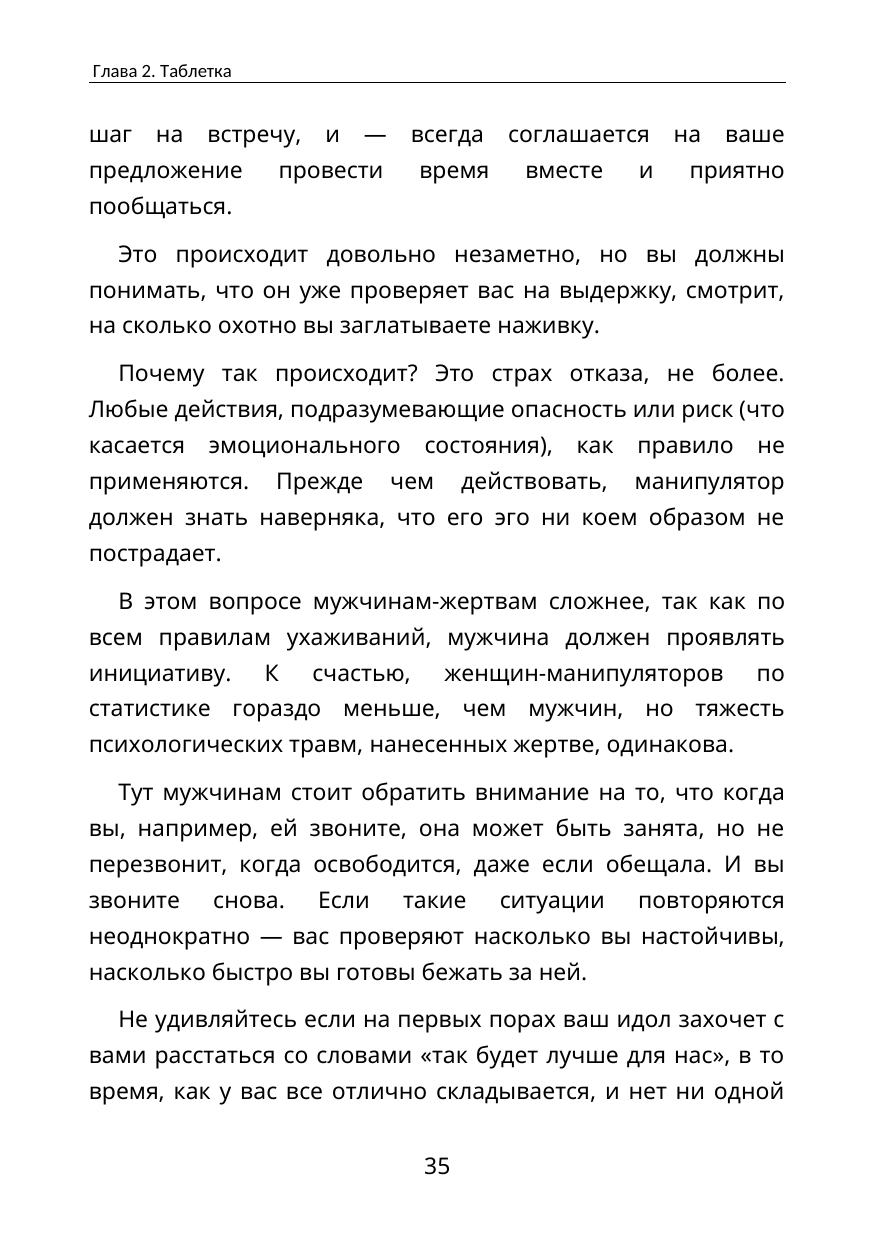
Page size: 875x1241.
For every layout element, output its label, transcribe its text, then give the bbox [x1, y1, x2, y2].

text Это происходит довольно незаметно, но вы должны понимать, что он уже проверяет вас на выдержку, смотрит, на сколько охотно вы заглатываете наживку. [88, 238, 786, 341]
text Не удивляйтесь если на первых порах ваш идол захочет с вами расстаться со словами «так будет лучше для нас», в то время, как у вас все отлично складывается, и нет ни одной [88, 1003, 786, 1107]
text Почему так происходит? Это страх отказа, не более. Любые действия, подразумевающие опасность или риск (что касается эмоционального состояния), как правило не применяются. Прежде чем действовать, манипулятор должен знать наверняка, что его эго ни коем образом не пострадает. [88, 357, 786, 568]
text шаг на встречу, и — всегда соглашается на ваше предложение провести время вместе и приятно пообщаться. [88, 118, 786, 221]
text В этом вопросе мужчинам-жертвам сложнее, так как по всем правилам ухаживаний, мужчина должен проявлять инициативу. К счастью, женщин-манипуляторов по статистике гораздо меньше, чем мужчин, но тяжесть психологических травм, нанесенных жертве, одинакова. [88, 584, 786, 759]
text Тут мужчинам стоит обратить внимание на то, что когда вы, например, ей звоните, она может быть занята, но не перезвонит, когда освободится, даже если обещала. И вы звоните снова. Если такие ситуации повторяются неоднократно — вас проверяют насколько вы настойчивы, насколько быстро вы готовы бежать за ней. [88, 776, 786, 987]
